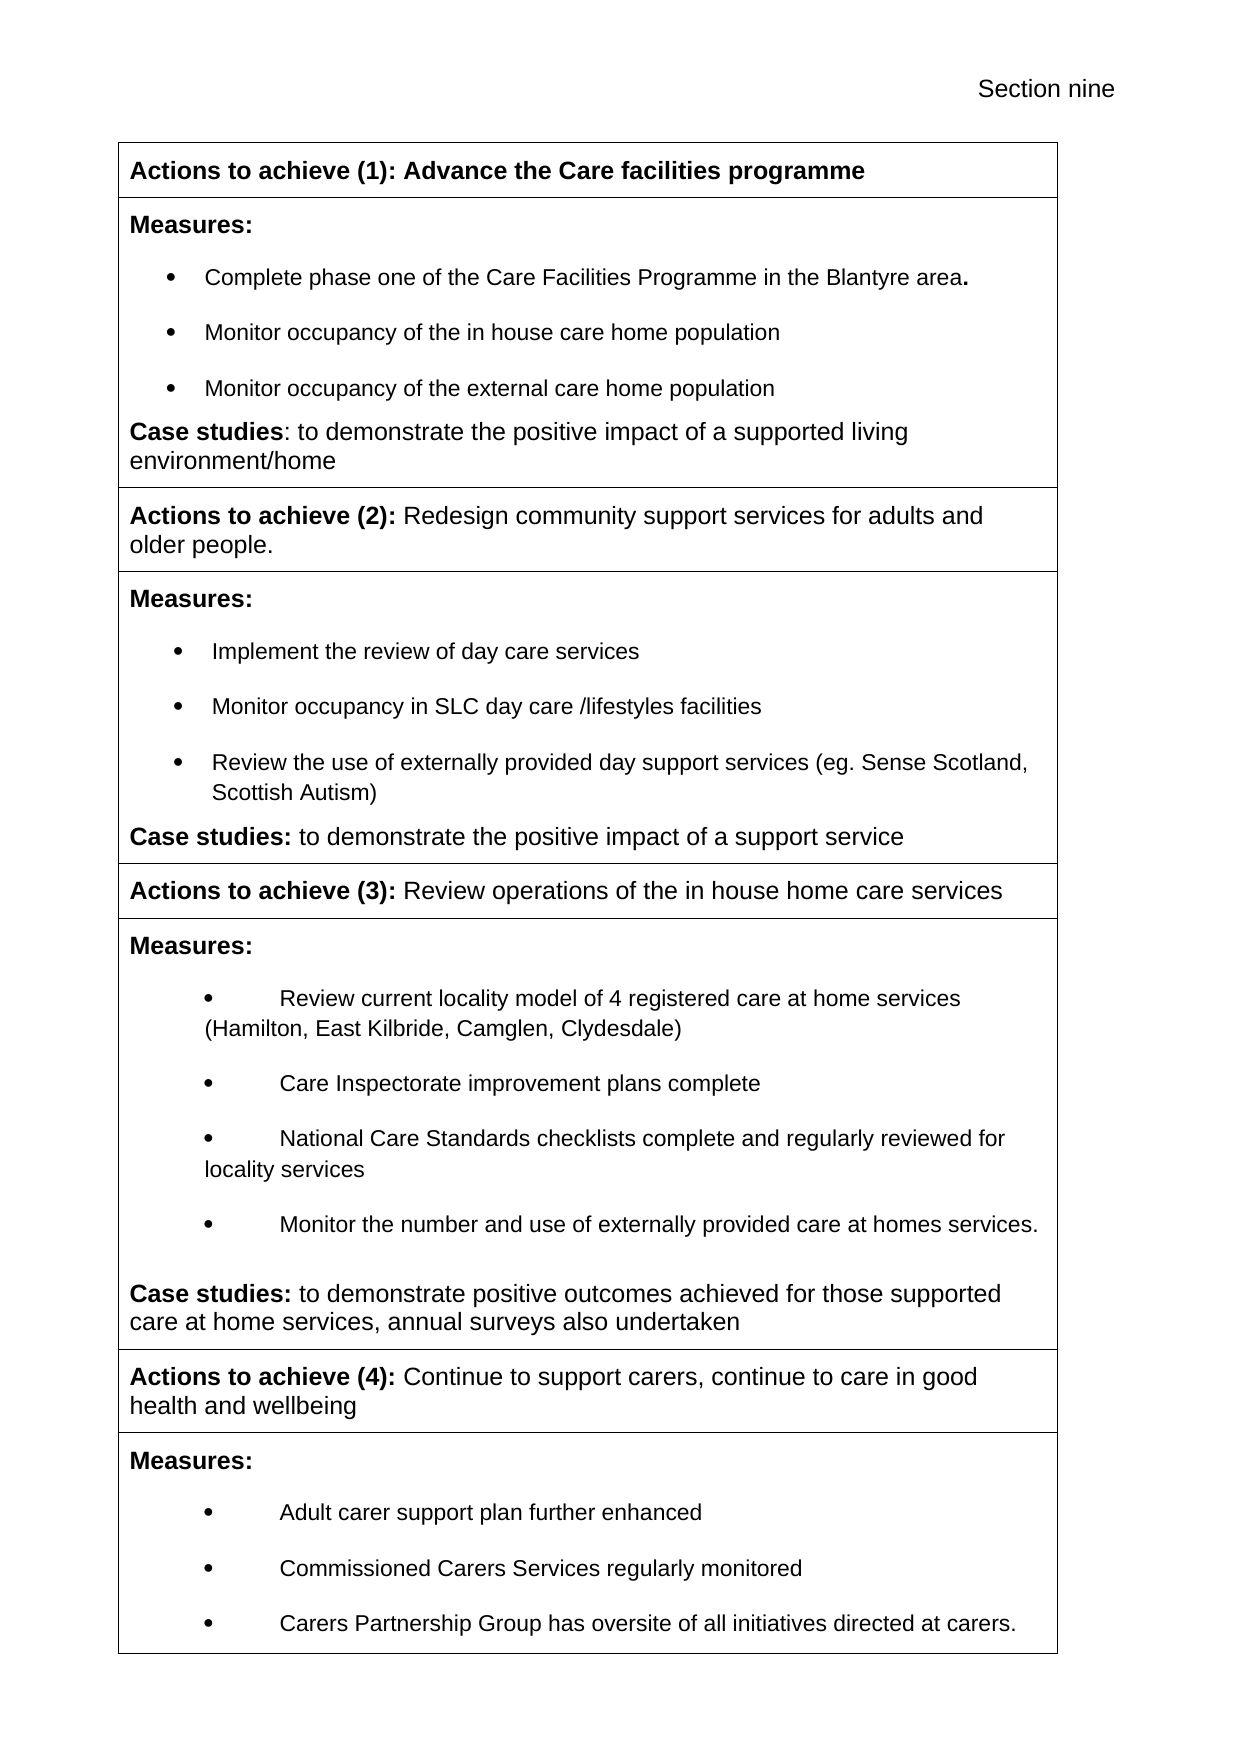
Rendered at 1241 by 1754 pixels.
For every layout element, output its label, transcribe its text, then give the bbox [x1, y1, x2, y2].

table_cell Measures: Complete phase one of the Care Facilities Programme in the Blantyre area. Monitor occupancy of the in house care home population Monitor occupancy of the external care home population Case studies: to demonstrate the positive impact of a supported living environment/home [119, 198, 1057, 487]
table_cell Actions to achieve (2): Redesign community support services for adults and older people. [119, 488, 1057, 571]
table_cell Actions to achieve (4): Continue to support carers, continue to care in good health and wellbeing [119, 1350, 1057, 1432]
table_cell Measures: Review current locality model of 4 registered care at home services (Hamilton, East Kilbride, Camglen, Clydesdale) Care Inspectorate improvement plans complete National Care Standards checklists complete and regularly reviewed for locality services Monitor the number and use of externally provided care at homes services. Case studies: to demonstrate positive outcomes achieved for those supported care at home services, annual surveys also undertaken [119, 919, 1057, 1348]
table_cell Measures: Implement the review of day care services Monitor occupancy in SLC day care /lifestyles facilities Review the use of externally provided day support services (eg. Sense Scotland, Scottish Autism) Case studies: to demonstrate the positive impact of a support service [119, 572, 1057, 863]
table_header Actions to achieve (1): Advance the Care facilities programme [119, 143, 1057, 197]
table_cell Measures: Adult carer support plan further enhanced Commissioned Carers Services regularly monitored Carers Partnership Group has oversite of all initiatives directed at carers. [119, 1433, 1057, 1652]
table_cell Actions to achieve (3): Review operations of the in house home care services [119, 864, 1057, 917]
